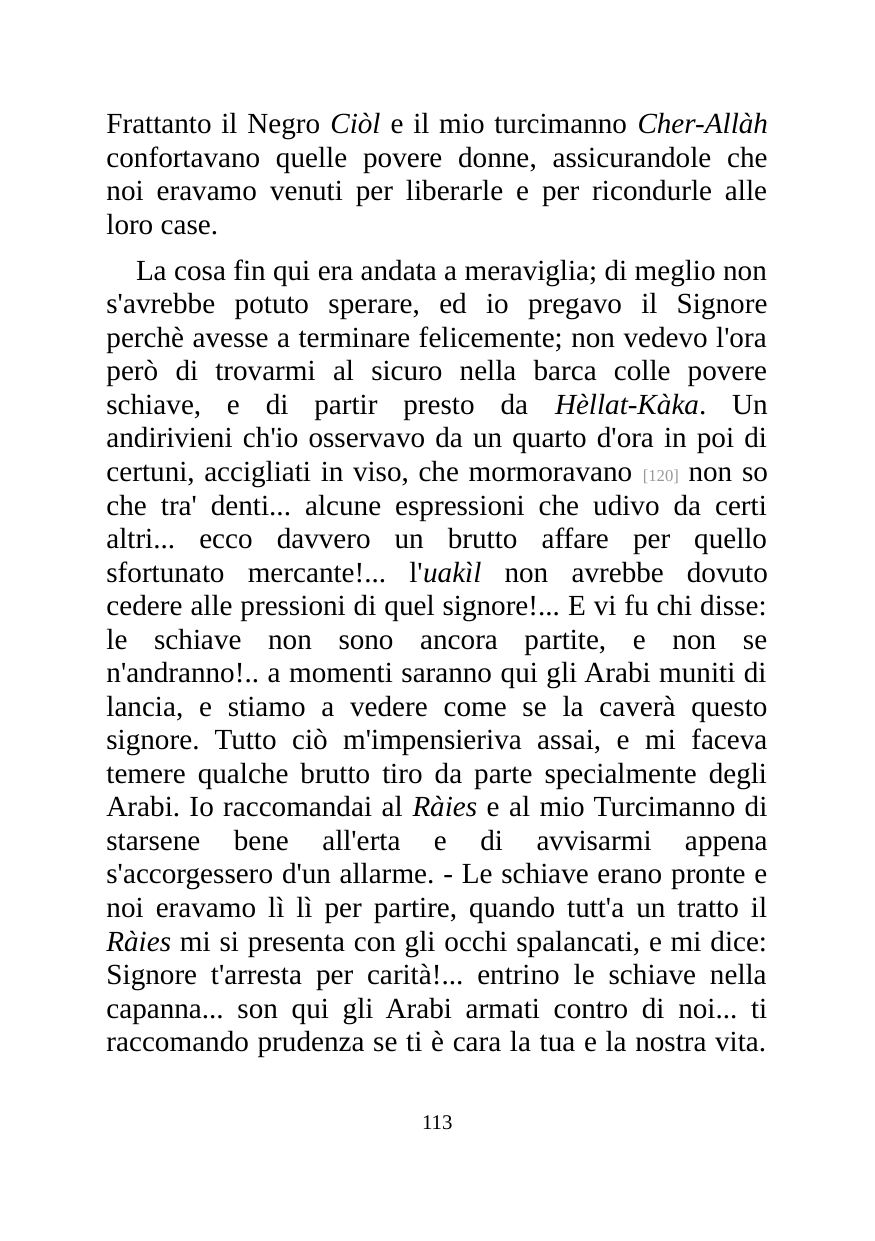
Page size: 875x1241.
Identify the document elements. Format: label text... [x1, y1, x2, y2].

text La cosa fin qui era andata a meraviglia; di meglio non s'avrebbe potuto sperare, ed io pregavo il Signore perchè avesse a terminare felicemente; non vedevo l'ora però di trovarmi al sicuro nella barca colle povere schiave, e di partir presto da Hèllat-Kàka. Un andirivieni ch'io osservavo da un quarto d'ora in poi di certuni, accigliati in viso, che mormoravano [120] non so che tra' denti... alcune espressioni che udivo da certi altri... ecco davvero un brutto affare per quello sfortunato mercante!... l'uakìl non avrebbe dovuto cedere alle pressioni di quel signore!... E vi fu chi disse: le schiave non sono ancora partite, e non se n'andranno!.. a momenti saranno qui gli Arabi muniti di lancia, e stiamo a vedere come se la caverà questo signore. Tutto ciò m'impensieriva assai, e mi faceva temere qualche brutto tiro da parte specialmente degli Arabi. Io raccomandai al Ràies e al mio Turcimanno di starsene bene all'erta e di avvisarmi appena s'accorgessero d'un allarme. - Le schiave erano pronte e noi eravamo lì lì per partire, quando tutt'a un tratto il Ràies mi si presenta con gli occhi spalancati, e mi dice: Signore t'arresta per carità!... entrino le schiave nella capanna... son qui gli Arabi armati contro di noi... ti raccomando prudenza se ti è cara la tua e la nostra vita. [106, 253, 768, 1058]
text Frattanto il Negro Ciòl e il mio turcimanno Cher-Allàh confortavano quelle povere donne, assicurandole che noi eravamo venuti per liberarle e per ricondurle alle loro case. [106, 106, 768, 240]
